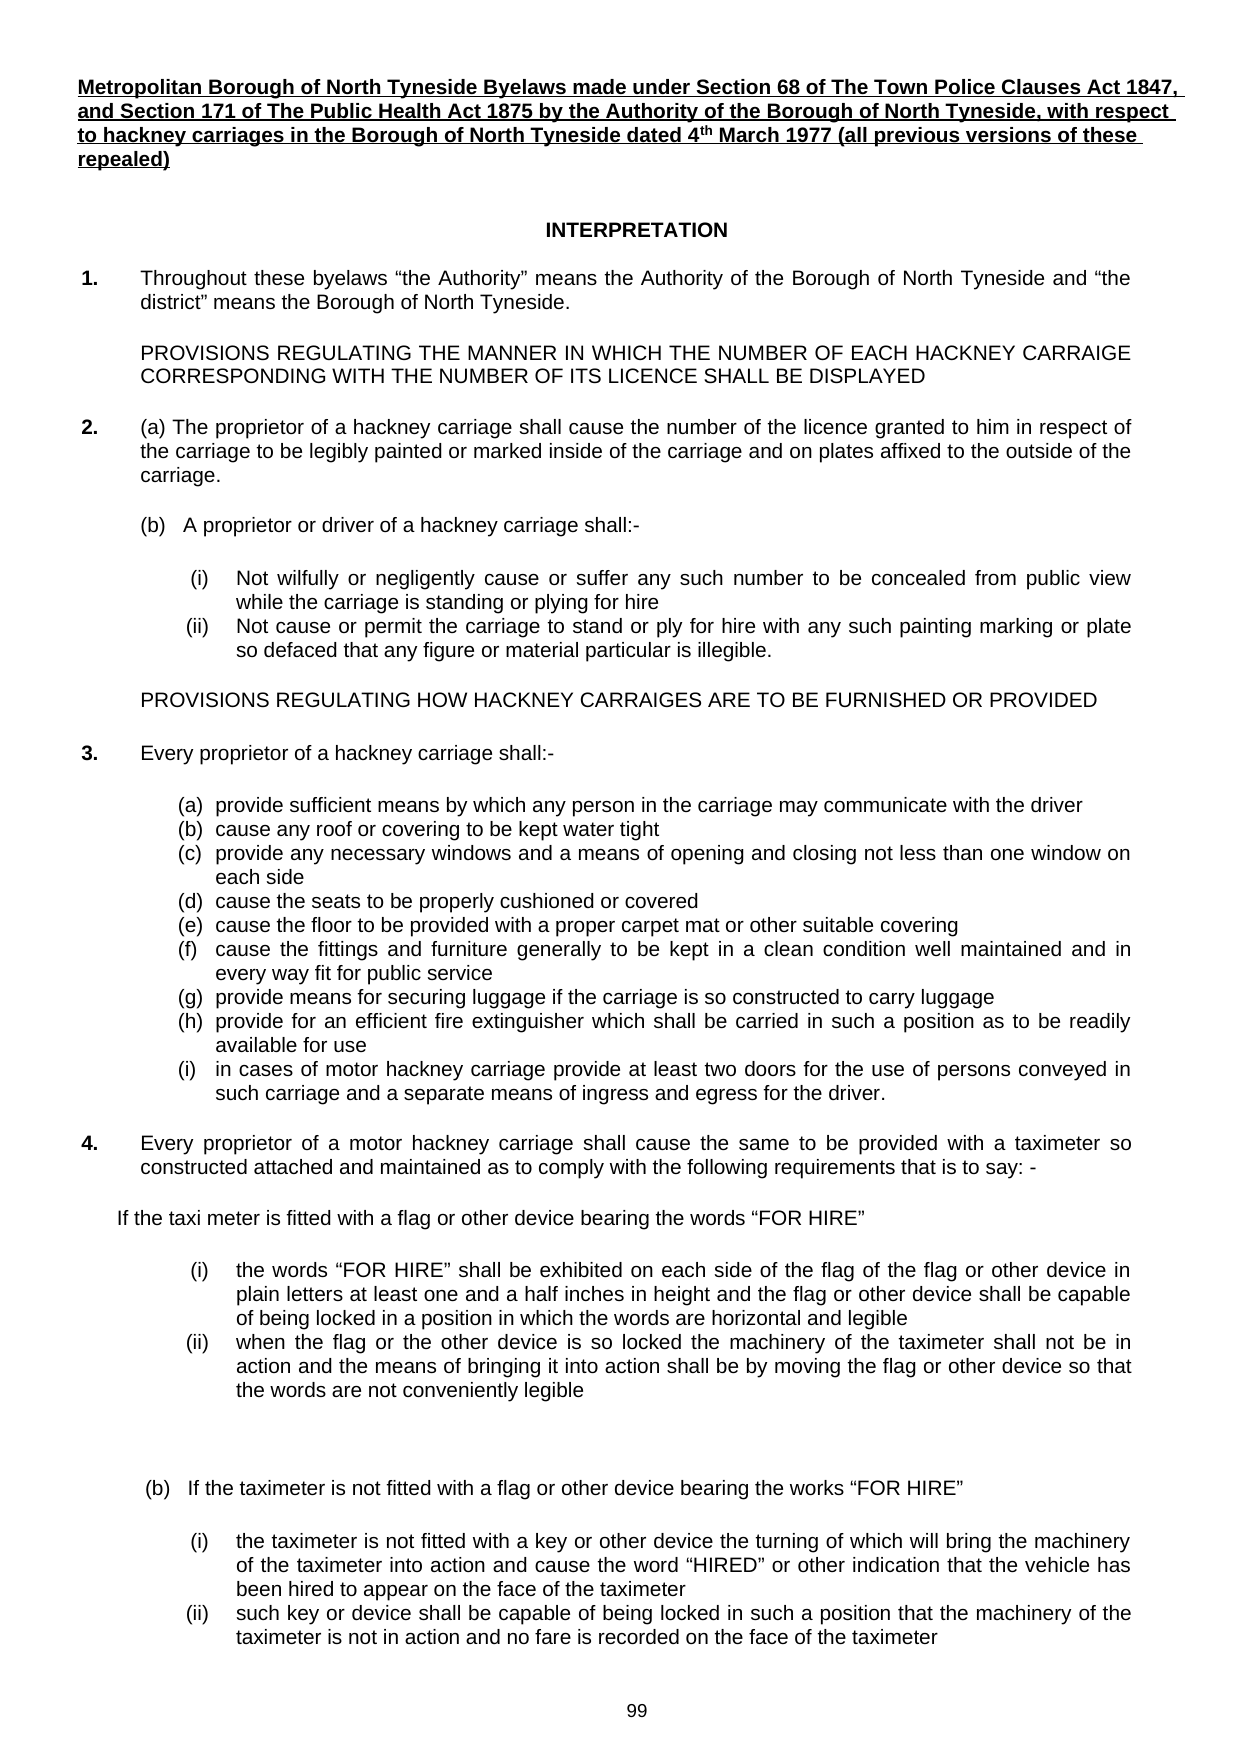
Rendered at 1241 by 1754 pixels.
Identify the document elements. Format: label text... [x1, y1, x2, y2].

table_cell If the taxi meter is fitted with a flag or other device bearing the words “FOR HIRE” [129, 1205, 1144, 1232]
table_cell [129, 539, 1144, 566]
table_cell [129, 487, 1144, 513]
table_cell [70, 1450, 129, 1476]
table_cell the taximeter is not fitted with a key or other device the turning of which will bring the machinery of the taximeter into action and cause the word “HIRED” or other indication that the vehicle has been hired to appear on the face of the taximeter [220, 1529, 1144, 1601]
table_cell [70, 487, 129, 513]
table_cell [129, 767, 1144, 793]
table_cell [70, 661, 129, 688]
table_cell [70, 1179, 129, 1205]
table_cell [70, 793, 129, 1105]
table_cell [70, 340, 129, 388]
table_cell Not wilfully or negligently cause or suffer any such number to be concealed from public view while the carriage is standing or plying for hire [220, 566, 1144, 613]
table_cell when the flag or the other device is so locked the machinery of the taximeter shall not be in action and the means of bringing it into action shall be by moving the flag or other device so that the words are not conveniently legible [220, 1330, 1144, 1450]
table_cell (ii) [129, 614, 220, 661]
table_cell (ii) [129, 1330, 220, 1450]
table_cell (b) A proprietor or driver of a hackney carriage shall:- [129, 513, 1144, 539]
table_cell (b) If the taximeter is not fitted with a flag or other device bearing the works “FOR HIRE” [129, 1476, 1144, 1502]
table_cell such key or device shall be capable of being locked in such a position that the machinery of the taximeter is not in action and no fare is recorded on the face of the taximeter [220, 1601, 1144, 1648]
table_cell [129, 1450, 220, 1476]
table_header 1. [70, 266, 129, 314]
table_cell PROVISIONS REGULATING HOW HACKNEY CARRAIGES ARE TO BE FURNISHED OR PROVIDED [129, 688, 1144, 714]
text INTERPRETATION [58, 218, 1215, 242]
table_cell [129, 1179, 1144, 1205]
table_cell [70, 1529, 129, 1601]
table_cell [70, 1649, 129, 1675]
table_cell [70, 1601, 129, 1648]
table_cell [70, 614, 129, 661]
table_cell the words “FOR HIRE” shall be exhibited on each side of the flag of the flag or other device in plain letters at least one and a half inches in height and the flag or other device shall be capable of being locked in a position in which the words are horizontal and legible [220, 1258, 1144, 1330]
table_cell [70, 714, 129, 741]
table_cell [70, 513, 129, 539]
table_cell [70, 688, 129, 714]
table_cell [70, 1105, 129, 1131]
table_cell [129, 388, 1144, 415]
table_cell [129, 314, 1144, 340]
table_cell provide sufficient means by which any person in the carriage may communicate with the driver cause any roof or covering to be kept water tight provide any necessary windows and a means of opening and closing not less than one window on each side cause the seats to be properly cushioned or covered cause the floor to be provided with a proper carpet mat or other suitable covering cause the fittings and furniture generally to be kept in a clean condition well maintained and in every way fit for public service provide means for securing luggage if the carriage is so constructed to carry luggage provide for an efficient fire extinguisher which shall be carried in such a position as to be readily available for use in cases of motor hackney carriage provide at least two doors for the use of persons conveyed in such carriage and a separate means of ingress and egress for the driver. [129, 793, 1144, 1105]
table_cell PROVISIONS REGULATING THE MANNER IN WHICH THE NUMBER OF EACH HACKNEY CARRAIGE CORRESPONDING WITH THE NUMBER OF ITS LICENCE SHALL BE DISPLAYED [129, 340, 1144, 388]
table_cell [129, 714, 1144, 741]
table_cell Every proprietor of a hackney carriage shall:- [129, 741, 1144, 767]
table_cell [129, 1649, 220, 1675]
table_cell [70, 1232, 129, 1258]
table_cell [70, 1503, 129, 1529]
table_cell (i) [129, 566, 220, 613]
table_cell (ii) [129, 1601, 220, 1648]
table_cell [70, 539, 129, 566]
subtitle Metropolitan Borough of North Tyneside Byelaws made under Section 68 of The Town Police Clauses Act 1847, and Section 171 of The Public Health Act 1875 by the Authority of the Borough of North Tyneside, with respect to hackney carriages in the Borough of North Tyneside dated 4th March 1977 (all previous versions of these repealed) [77, 74, 1190, 170]
table_cell [220, 1450, 1144, 1476]
table_cell Every proprietor of a motor hackney carriage shall cause the same to be provided with a taximeter so constructed attached and maintained as to comply with the following requirements that is to say: - [129, 1131, 1144, 1179]
table_cell [70, 767, 129, 793]
table_cell 2. [70, 415, 129, 487]
table_cell (i) [129, 1529, 220, 1601]
table_cell [70, 388, 129, 415]
table_cell [129, 1232, 1144, 1258]
table_cell [129, 661, 1144, 688]
table_cell [220, 1503, 1144, 1529]
table_cell [70, 1330, 129, 1450]
table_cell (a) The proprietor of a hackney carriage shall cause the number of the licence granted to him in respect of the carriage to be legibly painted or marked inside of the carriage and on plates affixed to the outside of the carriage. [129, 415, 1144, 487]
table_cell [70, 1205, 129, 1232]
table_header Throughout these byelaws “the Authority” means the Authority of the Borough of North Tyneside and “the district” means the Borough of North Tyneside. [129, 266, 1144, 314]
table_cell [70, 1476, 129, 1502]
table_cell [70, 1258, 129, 1330]
table_cell [220, 1649, 1144, 1675]
table_cell Not cause or permit the carriage to stand or ply for hire with any such painting marking or plate so defaced that any figure or material particular is illegible. [220, 614, 1144, 661]
table_cell 4. [70, 1131, 129, 1179]
table_cell [129, 1105, 1144, 1131]
table_cell [70, 566, 129, 613]
table_cell [129, 1503, 220, 1529]
table_cell [70, 314, 129, 340]
table_cell (i) [129, 1258, 220, 1330]
table_cell 3. [70, 741, 129, 767]
